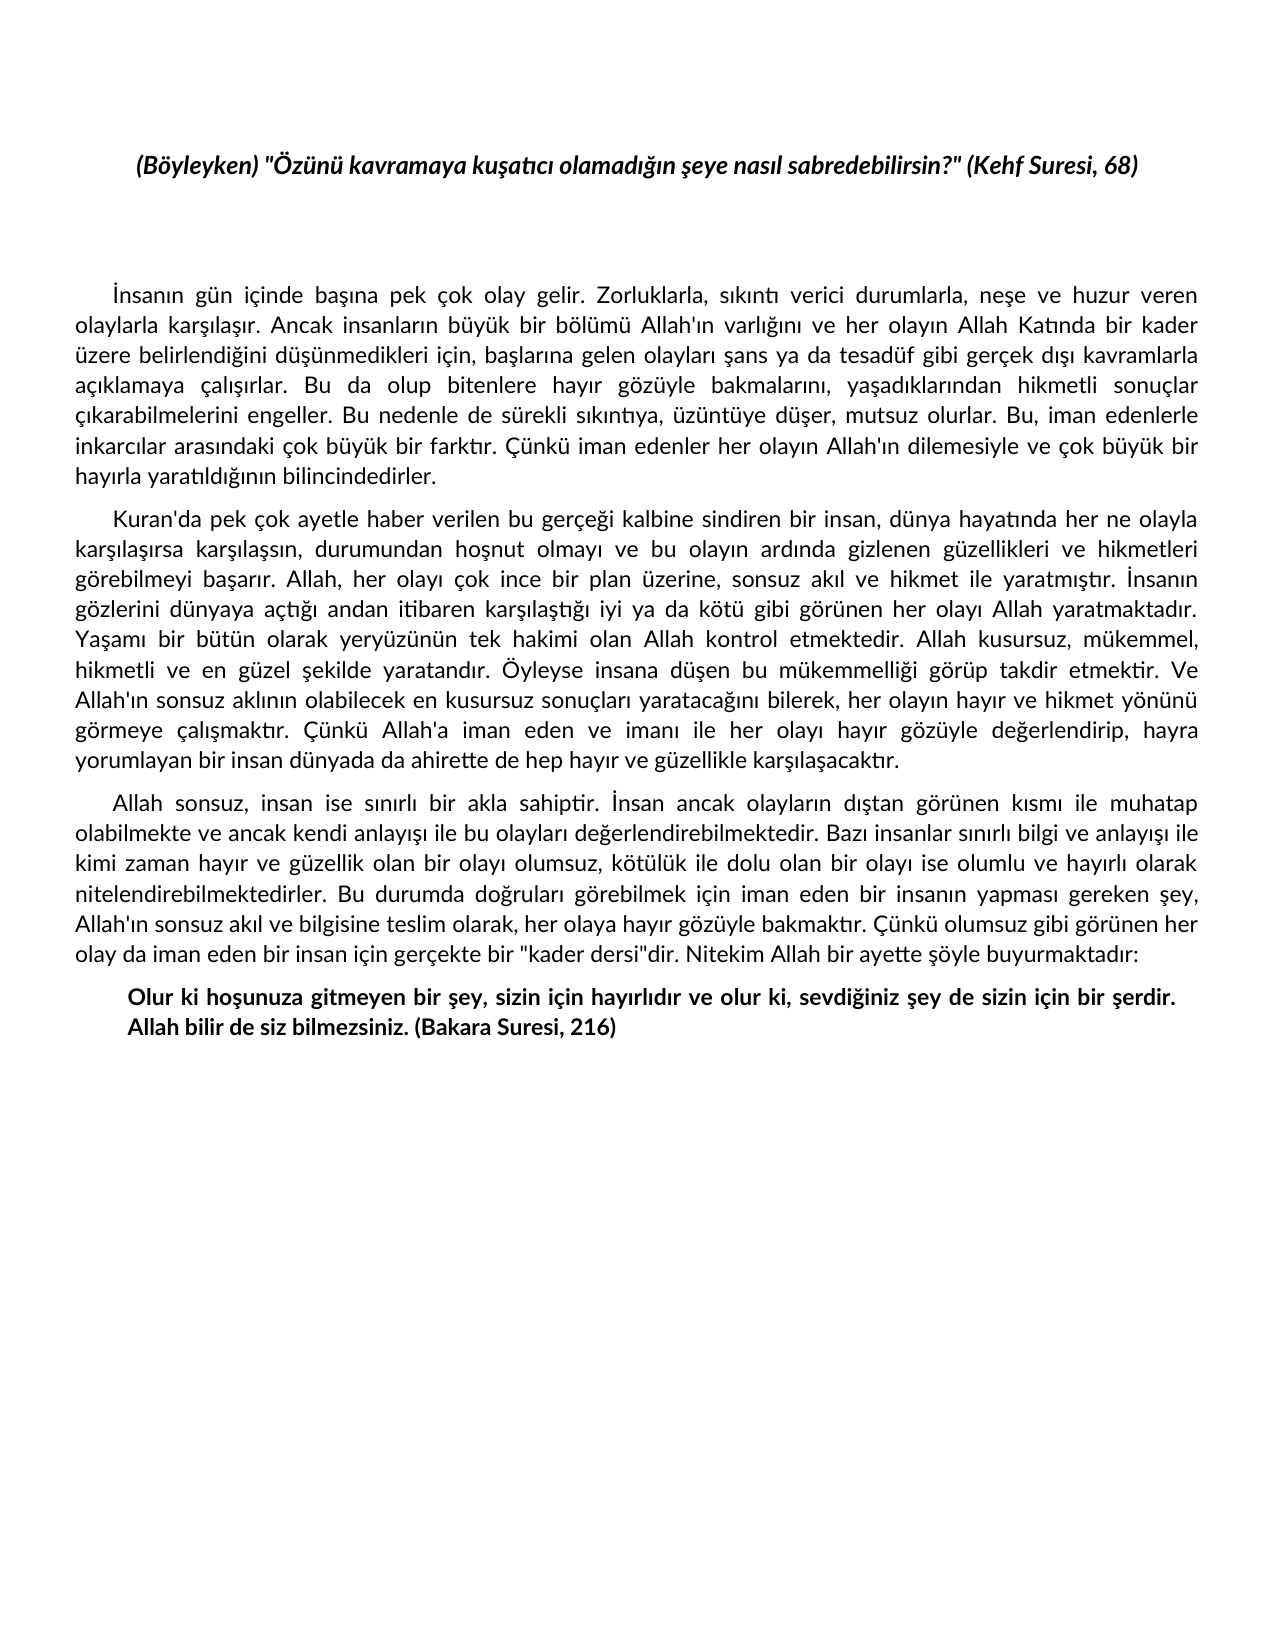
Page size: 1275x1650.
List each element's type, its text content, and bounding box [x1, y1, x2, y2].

text (Böyleyken) "Özünü kavramaya kuşatıcı olamadığın şeye nasıl sabredebilirsin?" (Kehf Suresi, 68) [75, 150, 1200, 180]
text Olur ki hoşunuza gitmeyen bir şey, sizin için hayırlıdır ve olur ki, sevdiğiniz şey de sizin için bir şerdir. Allah bilir de siz bilmezsiniz. (Bakara Suresi, 216) [127, 982, 1177, 1040]
text Kuran'da pek çok ayetle haber verilen bu gerçeği kalbine sindiren bir insan, dünya hayatında her ne olayla karşılaşırsa karşılaşsın, durumundan hoşnut olmayı ve bu olayın ardında gizlenen güzellikleri ve hikmetleri görebilmeyi başarır. Allah, her olayı çok ince bir plan üzerine, sonsuz akıl ve hikmet ile yaratmıştır. İnsanın gözlerini dünyaya açtığı andan itibaren karşılaştığı iyi ya da kötü gibi görünen her olayı Allah yaratmaktadır. Yaşamı bir bütün olarak yeryüzünün tek hakimi olan Allah kontrol etmektedir. Allah kusursuz, mükemmel, hikmetli ve en güzel şekilde yaratandır. Öyleyse insana düşen bu mükemmelliği görüp takdir etmektir. Ve Allah'ın sonsuz aklının olabilecek en kusursuz sonuçları yaratacağını bilerek, her olayın hayır ve hikmet yönünü görmeye çalışmaktır. Çünkü Allah'a iman eden ve imanı ile her olayı hayır gözüyle değerlendirip, hayra yorumlayan bir insan dünyada da ahirette de hep hayır ve güzellikle karşılaşacaktır. [75, 504, 1200, 773]
text İnsanın gün içinde başına pek çok olay gelir. Zorluklarla, sıkıntı verici durumlarla, neşe ve huzur veren olaylarla karşılaşır. Ancak insanların büyük bir bölümü Allah'ın varlığını ve her olayın Allah Katında bir kader üzere belirlendiğini düşünmedikleri için, başlarına gelen olayları şans ya da tesadüf gibi gerçek dışı kavramlarla açıklamaya çalışırlar. Bu da olup bitenlere hayır gözüyle bakmalarını, yaşadıklarından hikmetli sonuçlar çıkarabilmelerini engeller. Bu nedenle de sürekli sıkıntıya, üzüntüye düşer, mutsuz olurlar. Bu, iman edenlerle inkarcılar arasındaki çok büyük bir farktır. Çünkü iman edenler her olayın Allah'ın dilemesiyle ve çok büyük bir hayırla yaratıldığının bilincindedirler. [75, 280, 1200, 489]
text Allah sonsuz, insan ise sınırlı bir akla sahiptir. İnsan ancak olayların dıştan görünen kısmı ile muhatap olabilmekte ve ancak kendi anlayışı ile bu olayları değerlendirebilmektedir. Bazı insanlar sınırlı bilgi ve anlayışı ile kimi zaman hayır ve güzellik olan bir olayı olumsuz, kötülük ile dolu olan bir olayı ise olumlu ve hayırlı olarak nitelendirebilmektedirler. Bu durumda doğruları görebilmek için iman eden bir insanın yapması gereken şey, Allah'ın sonsuz akıl ve bilgisine teslim olarak, her olaya hayır gözüyle bakmaktır. Çünkü olumsuz gibi görünen her olay da iman eden bir insan için gerçekte bir "kader dersi"dir. Nitekim Allah bir ayette şöyle buyurmaktadır: [75, 789, 1200, 967]
